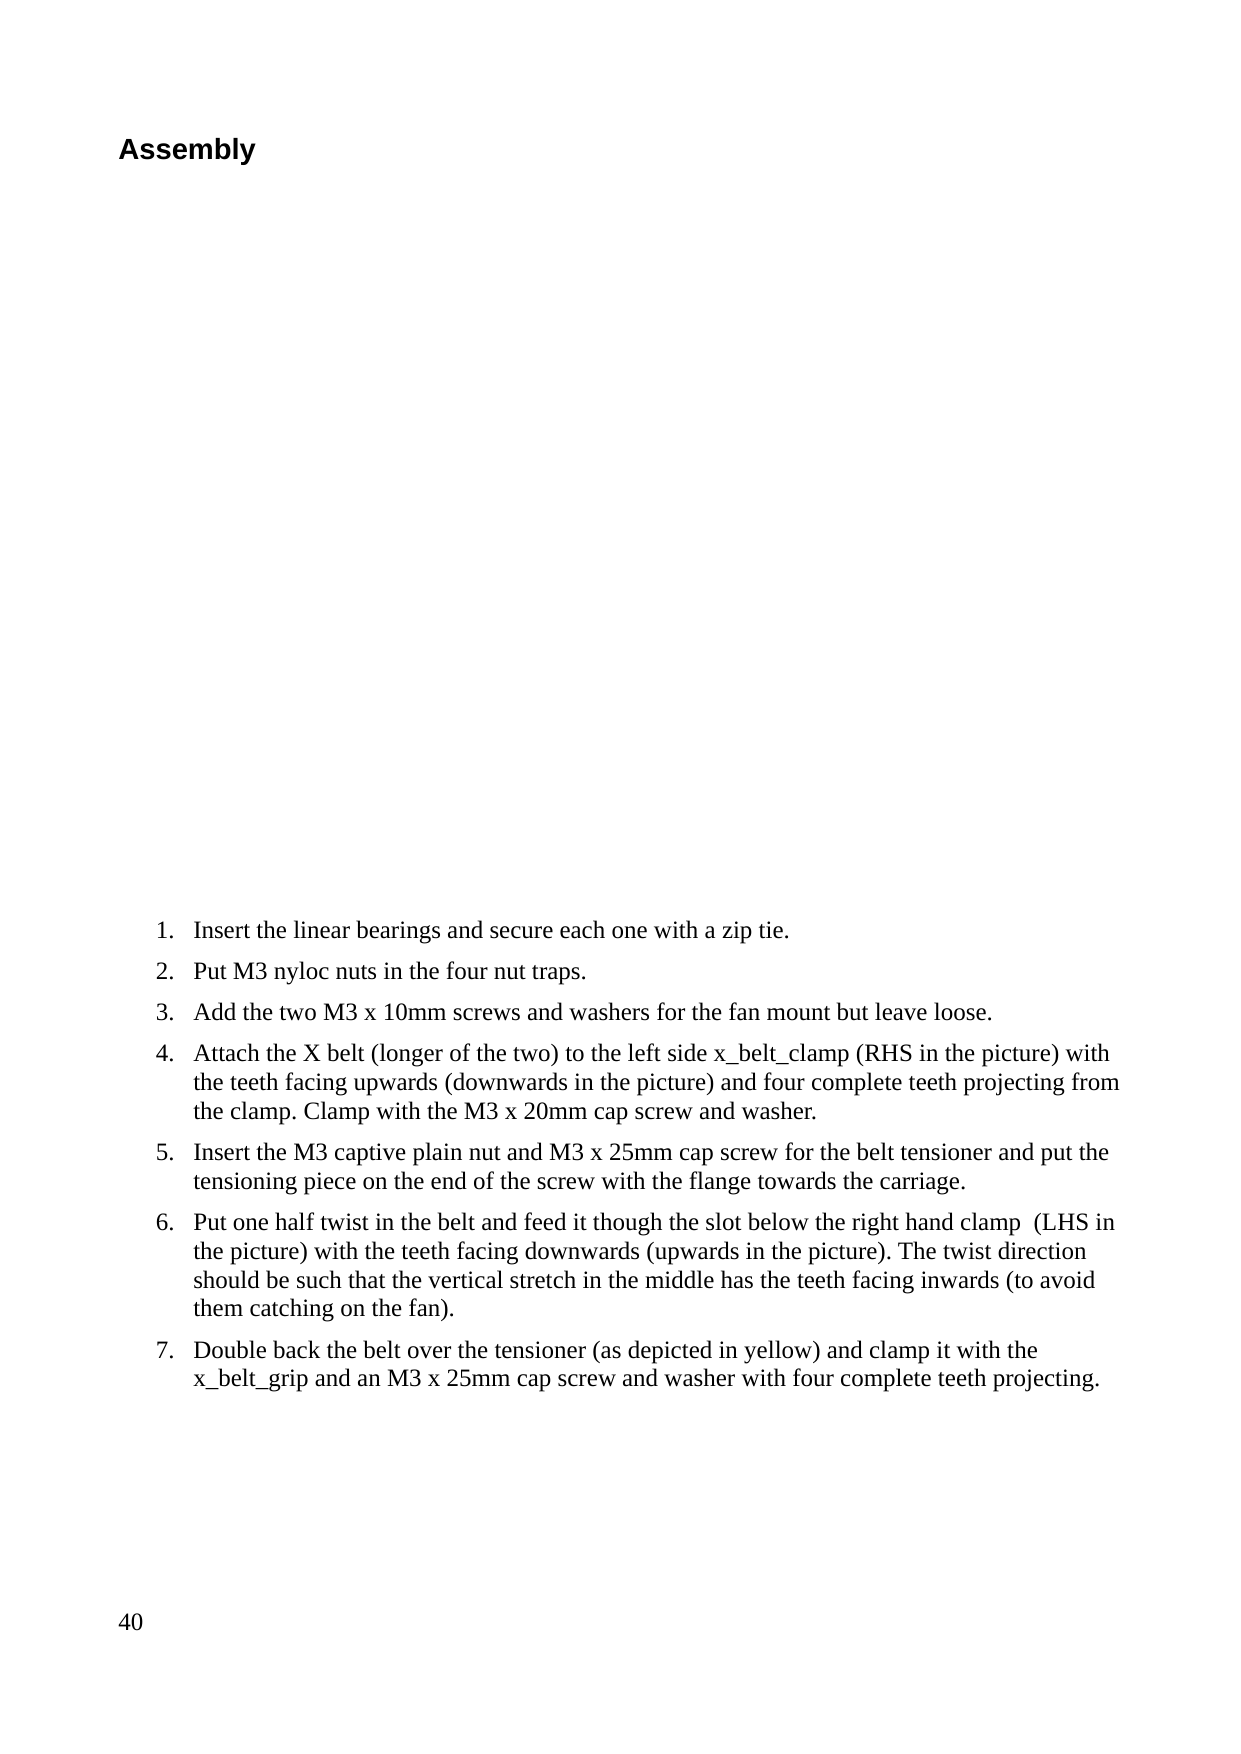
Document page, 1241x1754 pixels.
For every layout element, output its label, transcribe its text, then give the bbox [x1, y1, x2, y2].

subtitle Assembly [118, 132, 1122, 165]
list Attach the X belt (longer of the two) to the left side x_belt_clamp (RHS in the picture) with the teeth facing upwards (downwards in the picture) and four complete teeth projecting from the clamp. Clamp with the M3 x 20mm cap screw and washer. [156, 1038, 1122, 1125]
list Insert the M3 captive plain nut and M3 x 25mm cap screw for the belt tensioner and put the tensioning piece on the end of the screw with the flange towards the carriage. [156, 1137, 1122, 1195]
list Put M3 nyloc nuts in the four nut traps. [156, 956, 1122, 985]
list Put one half twist in the belt and feed it though the slot below the right hand clamp (LHS in the picture) with the teeth facing downwards (upwards in the picture). The twist direction should be such that the vertical stretch in the middle has the teeth facing inwards (to avoid them catching on the fan). [156, 1207, 1122, 1322]
list Double back the belt over the tensioner (as depicted in yellow) and clamp it with the x_belt_grip and an M3 x 25mm cap screw and washer with four complete teeth projecting. [156, 1335, 1122, 1392]
list Insert the linear bearings and secure each one with a zip tie. [156, 915, 1122, 943]
list Add the two M3 x 10mm screws and washers for the fan mount but leave loose. [156, 997, 1122, 1026]
